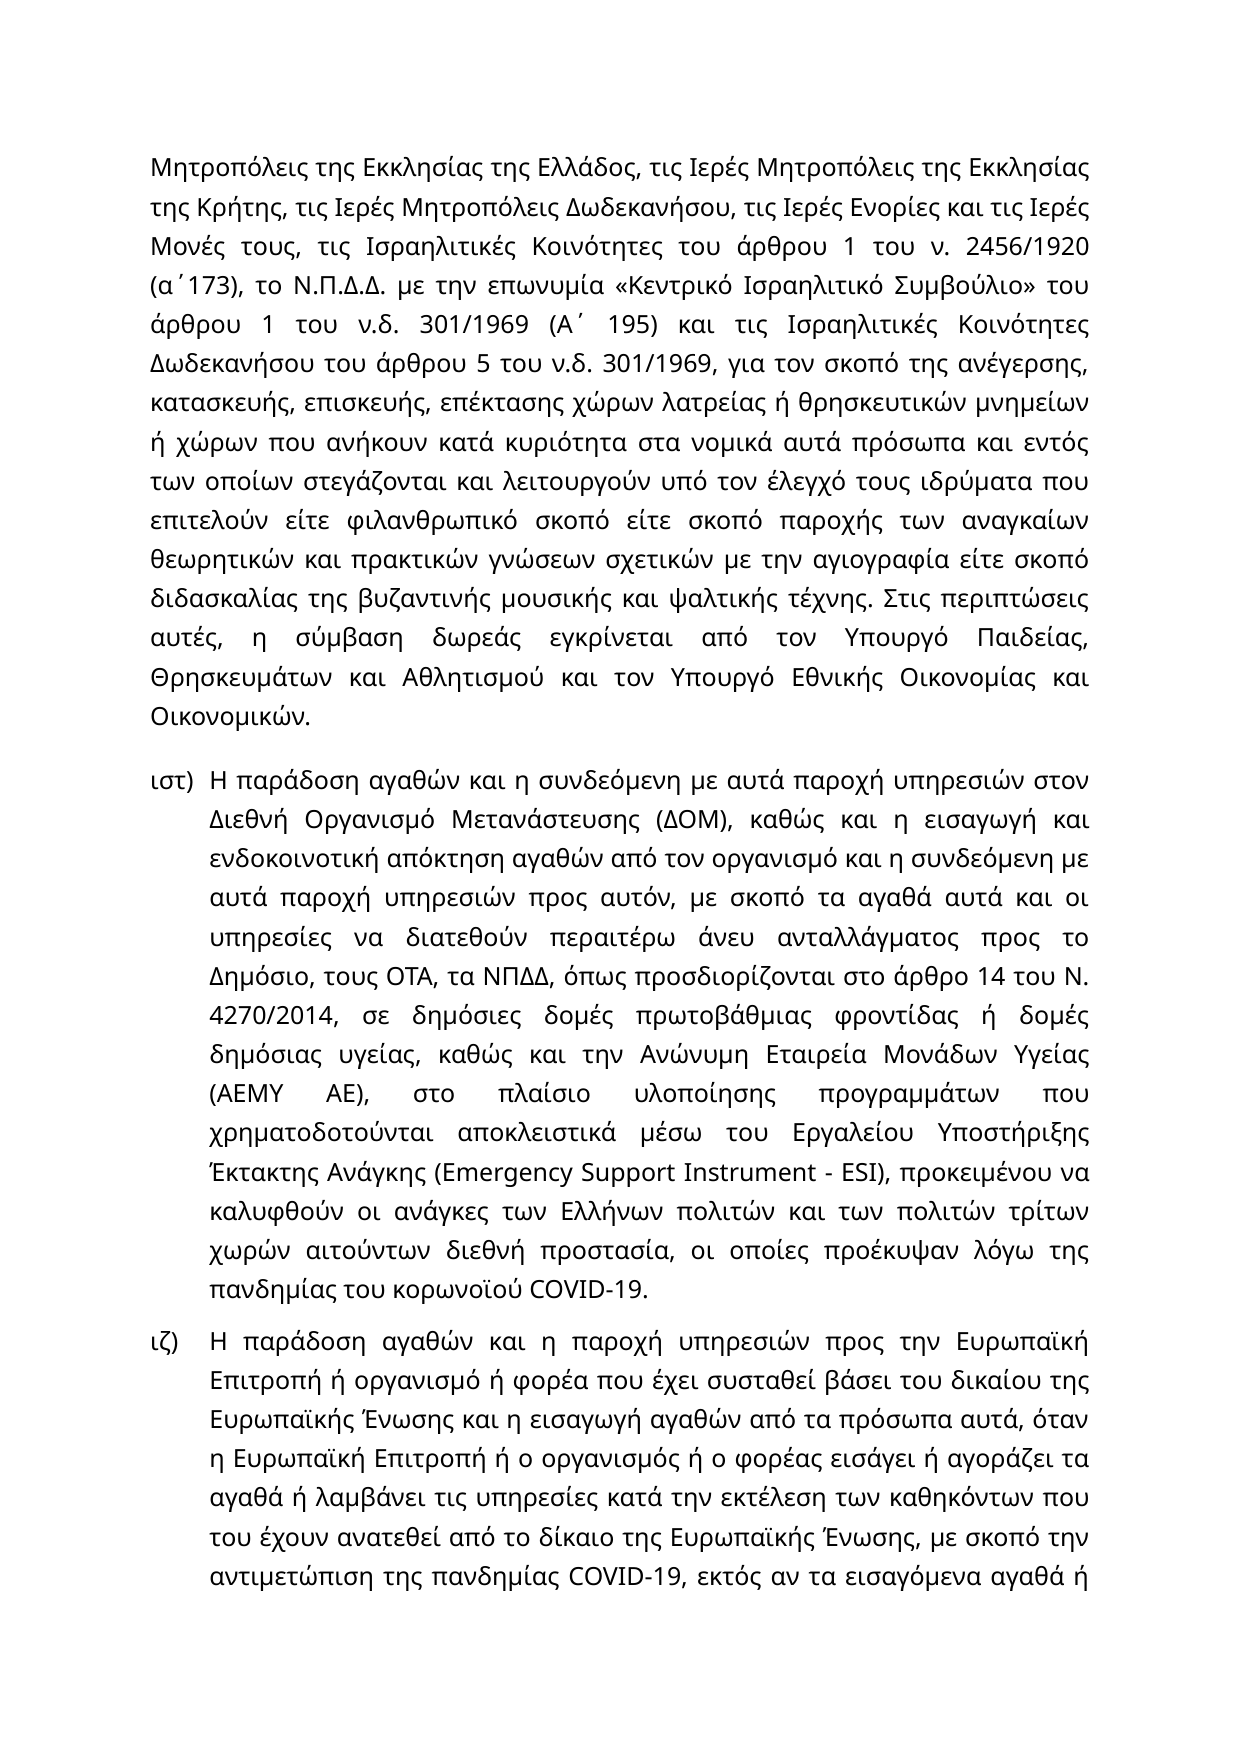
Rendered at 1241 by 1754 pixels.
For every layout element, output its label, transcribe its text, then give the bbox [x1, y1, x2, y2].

list ιστ) Η παράδοση αγαθών και η συνδεόμενη με αυτά παροχή υπηρεσιών στον Διεθνή Οργανισμό Μετανάστευσης (ΔΟΜ), καθώς και η εισαγωγή και ενδοκοινοτική απόκτηση αγαθών από τον οργανισμό και η συνδεόμενη με αυτά παροχή υπηρεσιών προς αυτόν, με σκοπό τα αγαθά αυτά και οι υπηρεσίες να διατεθούν περαιτέρω άνευ ανταλλάγματος προς το Δημόσιο, τους ΟΤΑ, τα ΝΠΔΔ, όπως προσδιορίζονται στο άρθρο 14 του Ν. 4270/2014, σε δημόσιες δομές πρωτοβάθμιας φροντίδας ή δομές δημόσιας υγείας, καθώς και την Ανώνυμη Εταιρεία Μονάδων Υγείας (ΑΕΜΥ ΑΕ), στο πλαίσιο υλοποίησης προγραμμάτων που χρηματοδοτούνται αποκλειστικά μέσω του Εργαλείου Υποστήριξης Έκτακτης Ανάγκης (Emergency Support Instrument - ESI), προκειμένου να καλυφθούν οι ανάγκες των Ελλήνων πολιτών και των πολιτών τρίτων χωρών αιτούντων διεθνή προστασία, οι οποίες προέκυψαν λόγω της πανδημίας του κορωνοϊού COVID-19. [150, 762, 1090, 1306]
text Μητροπόλεις της Εκκλησίας της Ελλάδος, τις Ιερές Μητροπόλεις της Εκκλησίας της Κρήτης, τις Ιερές Μητροπόλεις Δωδεκανήσου, τις Ιερές Ενορίες και τις Ιερές Μονές τους, τις Ισραηλιτικές Κοινότητες του άρθρου 1 του ν. 2456/1920 (α΄173), το Ν.Π.Δ.Δ. με την επωνυμία «Κεντρικό Ισραηλιτικό Συμβούλιο» του άρθρου 1 του ν.δ. 301/1969 (Α΄ 195) και τις Ισραηλιτικές Κοινότητες Δωδεκανήσου του άρθρου 5 του ν.δ. 301/1969, για τον σκοπό της ανέγερσης, κατασκευής, επισκευής, επέκτασης χώρων λατρείας ή θρησκευτικών μνημείων ή χώρων που ανήκουν κατά κυριότητα στα νομικά αυτά πρόσωπα και εντός των οποίων στεγάζονται και λειτουργούν υπό τον έλεγχό τους ιδρύματα που επιτελούν είτε φιλανθρωπικό σκοπό είτε σκοπό παροχής των αναγκαίων θεωρητικών και πρακτικών γνώσεων σχετικών με την αγιογραφία είτε σκοπό διδασκαλίας της βυζαντινής μουσικής και ψαλτικής τέχνης. Στις περιπτώσεις αυτές, η σύμβαση δωρεάς εγκρίνεται από τον Υπουργό Παιδείας, Θρησκευμάτων και Αθλητισμού και τον Υπουργό Εθνικής Οικονομίας και Οικονομικών. [150, 150, 1090, 732]
list ιζ) Η παράδοση αγαθών και η παροχή υπηρεσιών προς την Ευρωπαϊκή Επιτροπή ή οργανισμό ή φορέα που έχει συσταθεί βάσει του δικαίου της Ευρωπαϊκής Ένωσης και η εισαγωγή αγαθών από τα πρόσωπα αυτά, όταν η Ευρωπαϊκή Επιτροπή ή ο οργανισμός ή ο φορέας εισάγει ή αγοράζει τα αγαθά ή λαμβάνει τις υπηρεσίες κατά την εκτέλεση των καθηκόντων που του έχουν ανατεθεί από το δίκαιο της Ευρωπαϊκής Ένωσης, με σκοπό την αντιμετώπιση της πανδημίας COVID-19, εκτός αν τα εισαγόμενα αγαθά ή [150, 1323, 1090, 1592]
